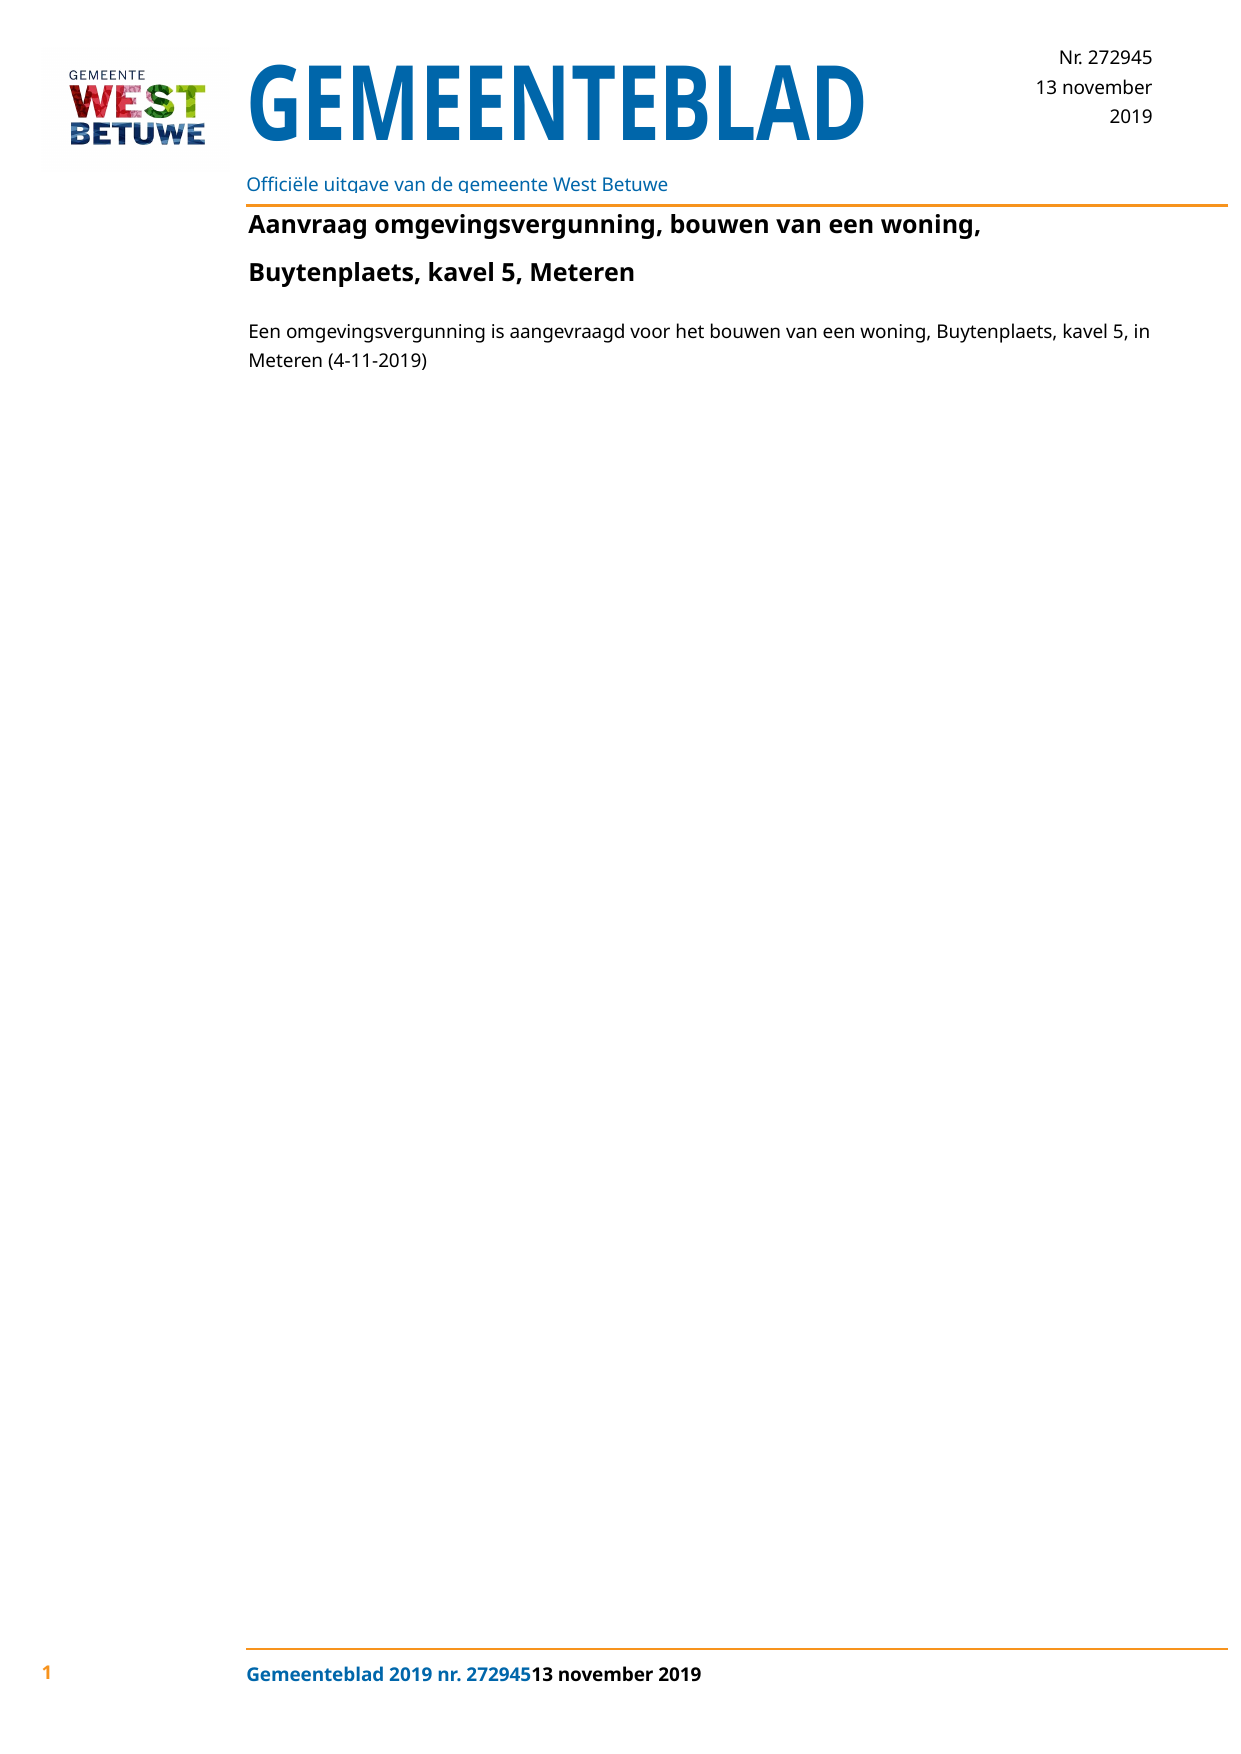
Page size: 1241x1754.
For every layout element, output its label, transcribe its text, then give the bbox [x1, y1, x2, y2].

text Aanvraag omgevingsvergunning, bouwen van een woning, Buytenplaets, kavel 5, Meteren [248, 207, 1152, 288]
text Een omgevingsvergunning is aangevraagd voor het bouwen van een woning, Buytenplaets, kavel 5, in Meteren (4-11-2019) [248, 318, 1152, 373]
picture [41, 47, 231, 172]
